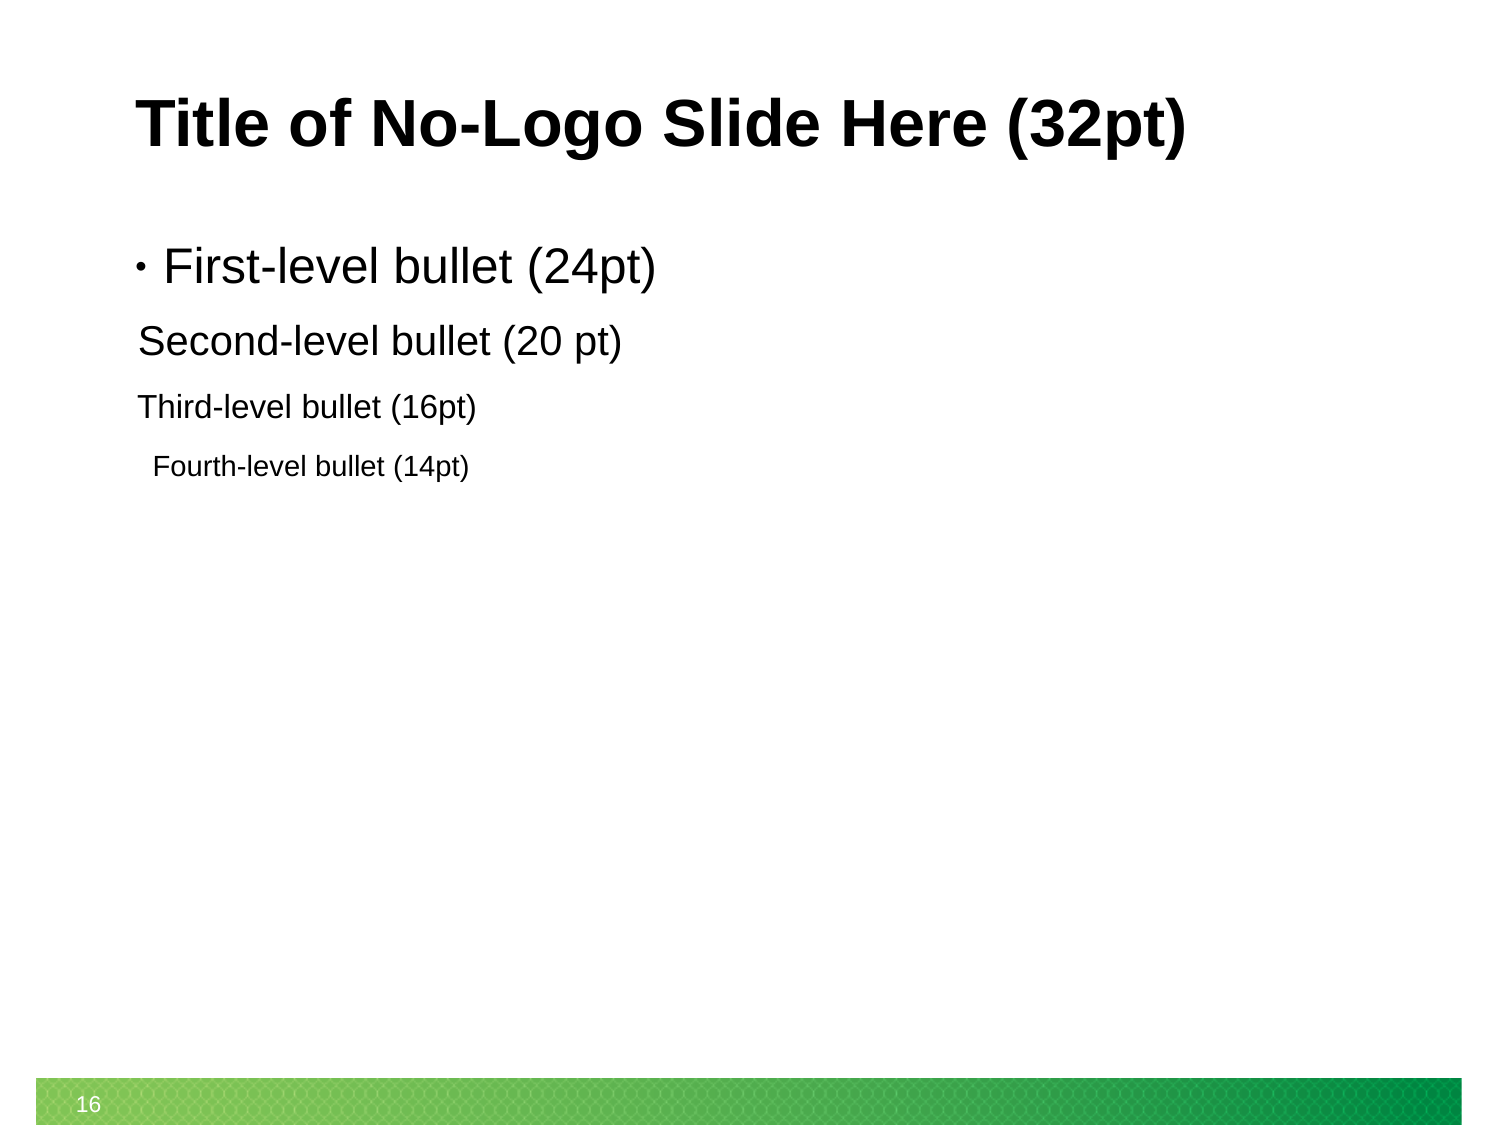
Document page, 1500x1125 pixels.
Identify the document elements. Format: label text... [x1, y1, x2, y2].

list First-level bullet (24pt) Second-level bullet (20 pt) Third-level bullet (16pt) Fourth-level bullet (14pt) [135, 238, 1372, 982]
title Title of No-Logo Slide Here (32pt) [135, 41, 1372, 204]
picture [36, 1078, 1462, 1125]
